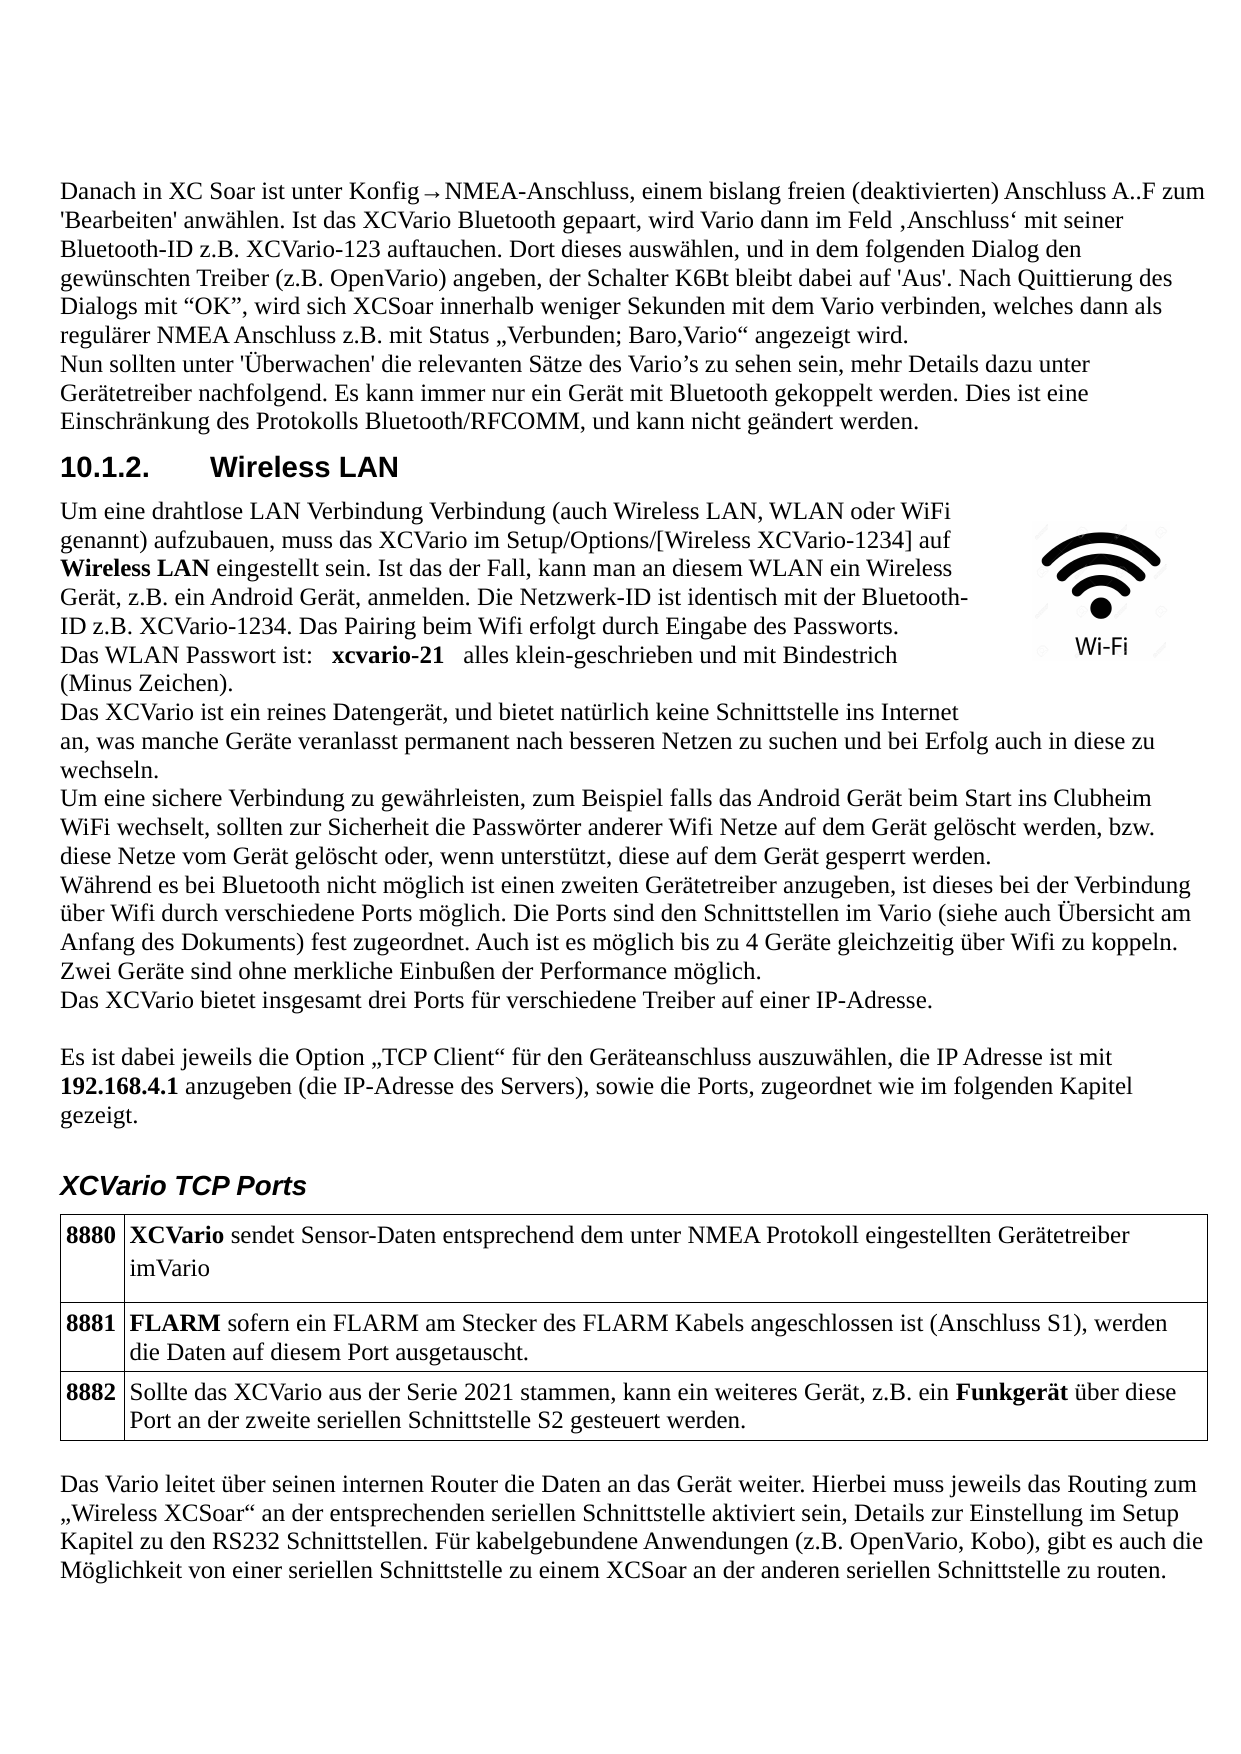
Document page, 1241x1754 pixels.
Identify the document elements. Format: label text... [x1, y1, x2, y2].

table_cell 8881 [61, 1303, 124, 1371]
text Nun sollten unter 'Überwachen' die relevanten Sätze des Vario’s zu sehen sein, mehr Details dazu unter Gerätetreiber nachfolgend. Es kann immer nur ein Gerät mit Bluetooth gekoppelt werden. Dies ist eine Einschränkung des Protokolls Bluetooth/RFCOMM, und kann nicht geändert werden. [60, 349, 1207, 435]
table_cell FLARM sofern ein FLARM am Stecker des FLARM Kabels angeschlossen ist (Anschluss S1), werden die Daten auf diesem Port ausgetauscht. [125, 1303, 1207, 1371]
text Es ist dabei jeweils die Option „TCP Client“ für den Geräteanschluss auszuwählen, die IP Adresse ist mit 192.168.4.1 anzugeben (die IP-Adresse des Servers), sowie die Ports, zugeordnet wie im folgenden Kapitel gezeigt. [60, 1042, 1207, 1128]
text Das XCVario bietet insgesamt drei Ports für verschiedene Treiber auf einer IP-Adresse. [60, 985, 1207, 1013]
text Das Vario leitet über seinen internen Router die Daten an das Gerät weiter. Hierbei muss jeweils das Routing zum „Wireless XCSoar“ an der entsprechenden seriellen Schnittstelle aktiviert sein, Details zur Einstellung im Setup Kapitel zu den RS232 Schnittstellen. Für kabelgebundene Anwendungen (z.B. OpenVario, Kobo), gibt es auch die Möglichkeit von einer seriellen Schnittstelle zu einem XCSoar an der anderen seriellen Schnittstelle zu routen. [60, 1469, 1207, 1584]
text Um eine drahtlose LAN Verbindung Verbindung (auch Wireless LAN, WLAN oder WiFi genannt) aufzubauen, muss das XCVario im Setup/Options/[Wireless XCVario-1234] auf Wireless LAN eingestellt sein. Ist das der Fall, kann man an diesem WLAN ein Wireless Gerät, z.B. ein Android Gerät, anmelden. Die Netzwerk-ID ist identisch mit der Bluetooth-ID z.B. XCVario-1234. Das Pairing beim Wifi erfolgt durch Eingabe des Passworts. [60, 496, 1207, 640]
table_cell 8882 [61, 1372, 124, 1440]
subtitle Wireless LAN [60, 450, 1207, 483]
text Das XCVario ist ein reines Datengerät, und bietet natürlich keine Schnittstelle ins Internet an, was manche Geräte veranlasst permanent nach besseren Netzen zu suchen und bei Erfolg auch in diese zu wechseln. [60, 697, 1207, 783]
text Das WLAN Passwort ist: xcvario-21 alles klein-geschrieben und mit Bindestrich (Minus Zeichen). [60, 640, 1207, 697]
subtitle XCVario TCP Ports [60, 1170, 1207, 1202]
table_header 8880 [61, 1215, 124, 1302]
picture [1031, 521, 1171, 661]
table_header XCVario sendet Sensor-Daten entsprechend dem unter NMEA Protokoll eingestellten Gerätetreiber imVario [125, 1215, 1207, 1302]
table_cell Sollte das XCVario aus der Serie 2021 stammen, kann ein weiteres Gerät, z.B. ein Funkgerät über diese Port an der zweite seriellen Schnittstelle S2 gesteuert werden. [125, 1372, 1207, 1440]
text Danach in XC Soar ist unter Konfig→NMEA-Anschluss, einem bislang freien (deaktivierten) Anschluss A..F zum 'Bearbeiten' anwählen. Ist das XCVario Bluetooth gepaart, wird Vario dann im Feld ‚Anschluss‘ mit seiner Bluetooth-ID z.B. XCVario-123 auftauchen. Dort dieses auswählen, und in dem folgenden Dialog den gewünschten Treiber (z.B. OpenVario) angeben, der Schalter K6Bt bleibt dabei auf 'Aus'. Nach Quittierung des Dialogs mit “OK”, wird sich XCSoar innerhalb weniger Sekunden mit dem Vario verbinden, welches dann als regulärer NMEA Anschluss z.B. mit Status „Verbunden; Baro,Vario“ angezeigt wird. [60, 176, 1207, 349]
text Während es bei Bluetooth nicht möglich ist einen zweiten Gerätetreiber anzugeben, ist dieses bei der Verbindung über Wifi durch verschiedene Ports möglich. Die Ports sind den Schnittstellen im Vario (siehe auch Übersicht am Anfang des Dokuments) fest zugeordnet. Auch ist es möglich bis zu 4 Geräte gleichzeitig über Wifi zu koppeln. Zwei Geräte sind ohne merkliche Einbußen der Performance möglich. [60, 870, 1207, 985]
text Um eine sichere Verbindung zu gewährleisten, zum Beispiel falls das Android Gerät beim Start ins Clubheim WiFi wechselt, sollten zur Sicherheit die Passwörter anderer Wifi Netze auf dem Gerät gelöscht werden, bzw. diese Netze vom Gerät gelöscht oder, wenn unterstützt, diese auf dem Gerät gesperrt werden. [60, 783, 1207, 870]
